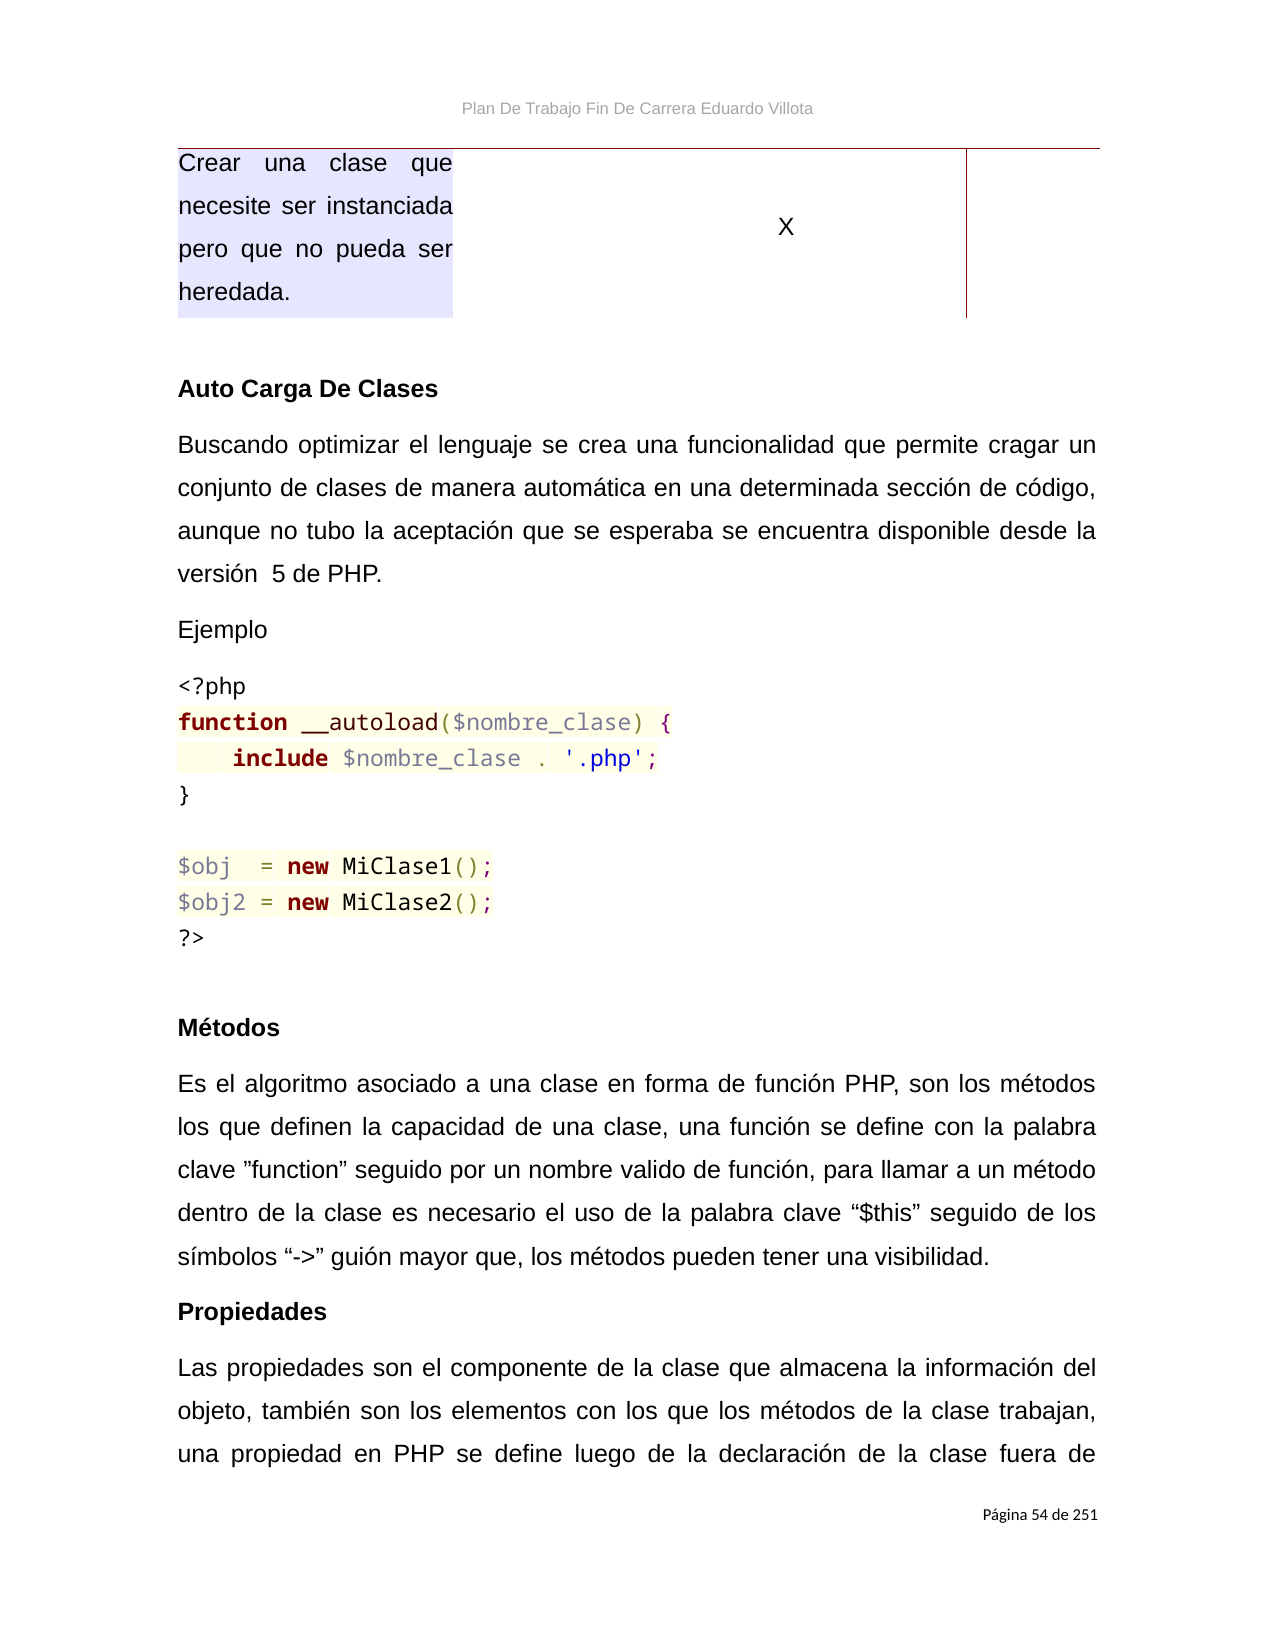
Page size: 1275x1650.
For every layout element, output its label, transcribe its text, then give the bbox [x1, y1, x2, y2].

table_cell [967, 149, 1100, 318]
table_cell [453, 149, 609, 318]
table_cell X [738, 149, 834, 318]
text Las propiedades son el componente de la clase que almacena la información del objeto, también son los elementos con los que los métodos de la clase trabajan, una propiedad en PHP se define luego de la declaración de la clase fuera de [177, 1353, 1098, 1468]
table_cell Crear una clase que necesite ser instanciada pero que no pueda ser heredada. [178, 149, 453, 318]
text include $nombre_clase . '.php'; [177, 742, 1098, 773]
text Buscando optimizar el lenguaje se crea una funcionalidad que permite cragar un conjunto de clases de manera automática en una determinada sección de código, aunque no tubo la aceptación que se esperaba se encuentra disponible desde la versión 5 de PHP. [177, 429, 1098, 588]
text } [177, 778, 1098, 809]
text function __autoload($nombre_clase) { [177, 706, 1098, 737]
table_cell [609, 149, 737, 318]
table_cell [834, 149, 966, 318]
text ?> [177, 922, 1098, 953]
text <?php [177, 670, 1098, 701]
text Es el algoritmo asociado a una clase en forma de función PHP, son los métodos los que definen la capacidad de una clase, una función se define con la palabra clave ”function” seguido por un nombre valido de función, para llamar a un método dentro de la clase es necesario el uso de la palabra clave “$this” seguido de los símbolos “->” guión mayor que, los métodos pueden tener una visibilidad. [177, 1069, 1098, 1270]
text Ejemplo [177, 614, 1098, 643]
text Métodos [177, 1013, 1098, 1042]
text $obj2 = new MiClase2(); [177, 886, 1098, 917]
text Propiedades [177, 1297, 1098, 1326]
text Auto Carga De Clases [177, 374, 1098, 403]
text $obj = new MiClase1(); [177, 850, 1098, 881]
